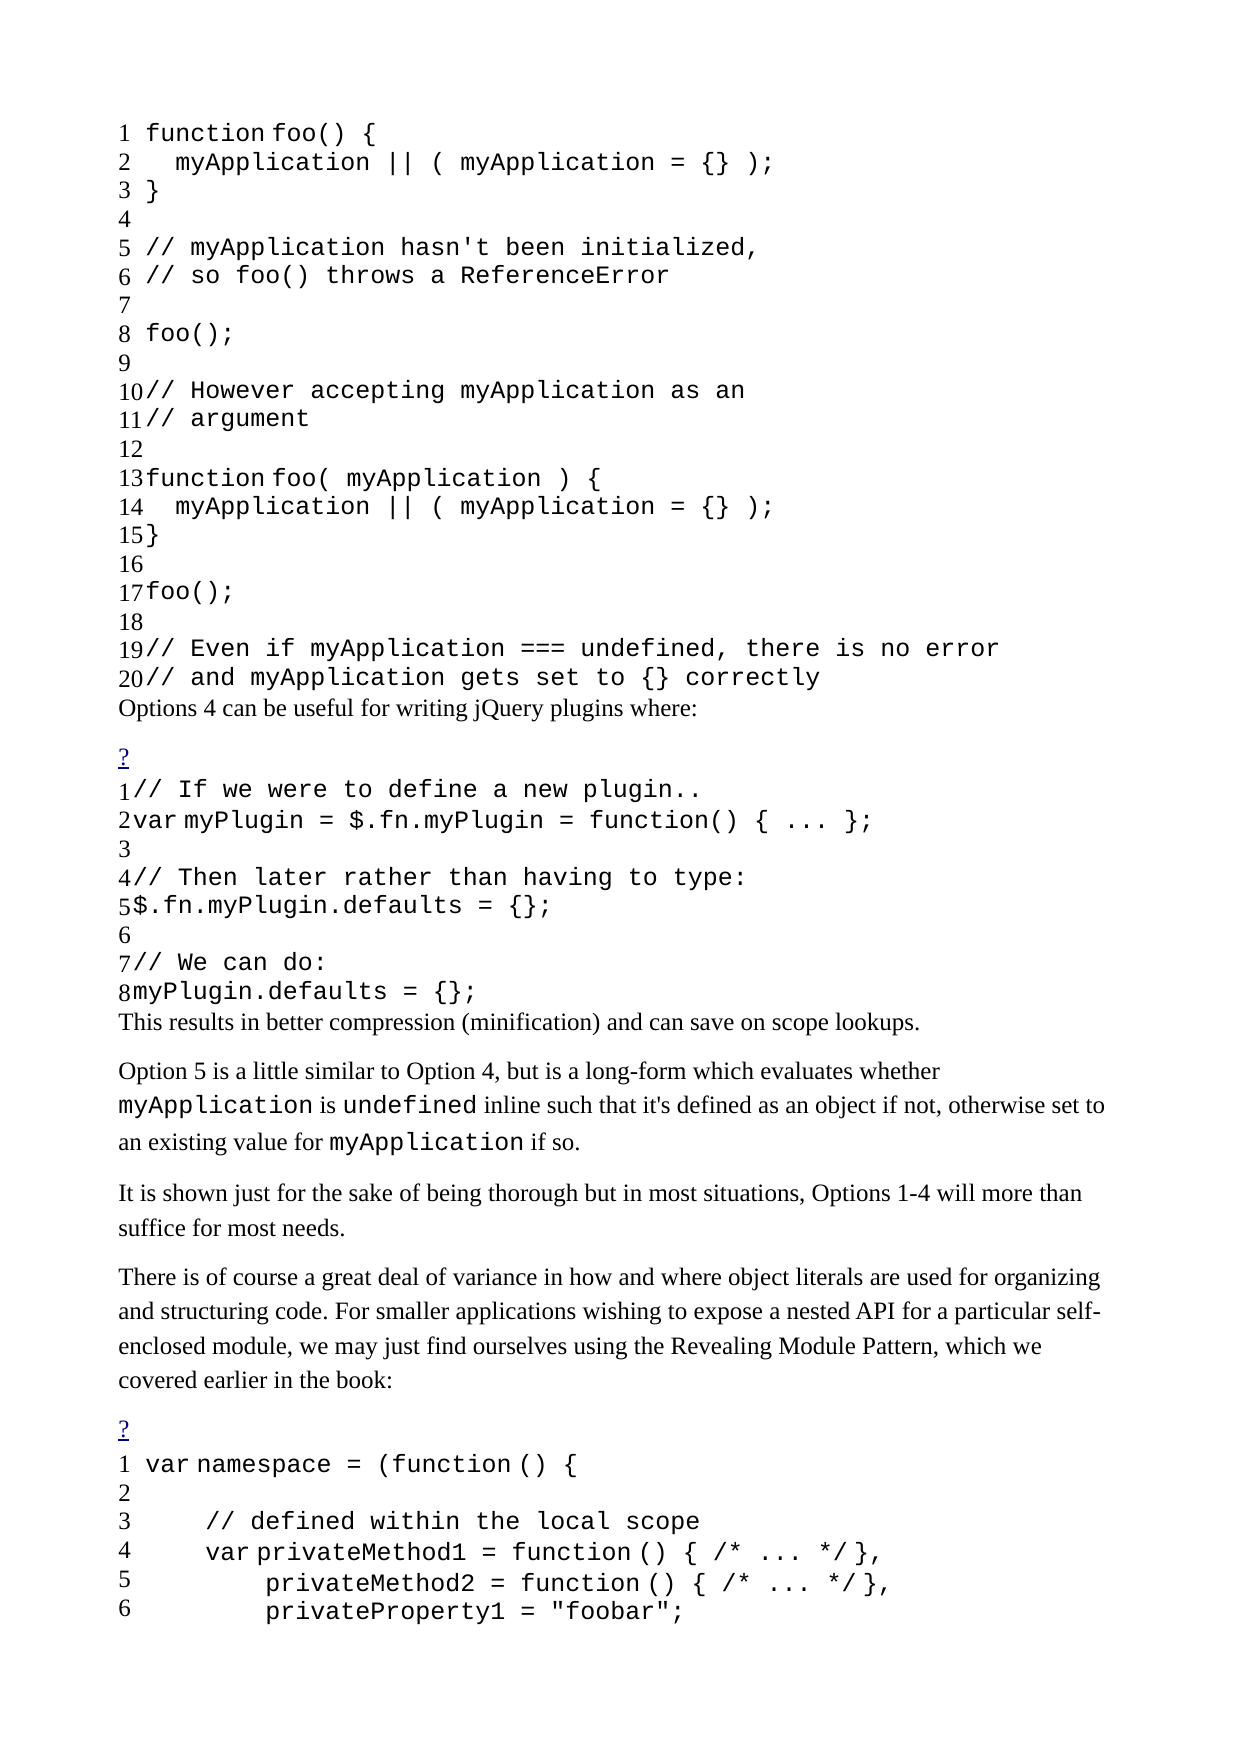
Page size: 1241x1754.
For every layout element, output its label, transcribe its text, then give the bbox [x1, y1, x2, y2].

table_header // If we were to define a new plugin.. var myPlugin = $.fn.myPlugin = function() { ... }; // Then later rather than having to type: $.fn.myPlugin.defaults = {}; // We can do: myPlugin.defaults = {}; [133, 777, 882, 1007]
table_header function foo() { myApplication || ( myApplication = {} ); } // myApplication hasn't been initialized, // so foo() throws a ReferenceError foo(); // However accepting myApplication as an // argument function foo( myApplication ) { myApplication || ( myApplication = {} ); } foo(); // Even if myApplication === undefined, there is no error // and myApplication gets set to {} correctly [145, 118, 1012, 693]
table_header 1 2 3 4 5 6 7 8 [118, 777, 133, 1007]
table_header var namespace = (function () { // defined within the local scope var privateMethod1 = function () { /* ... */ }, privateMethod2 = function () { /* ... */ }, privateProperty1 = "foobar"; [145, 1449, 1000, 1627]
text Option 5 is a little similar to Option 4, but is a long-form which evaluates whether myApplication is undefined inline such that it's defined as an object if not, otherwise set to an existing value for myApplication if so. [118, 1056, 1122, 1158]
table_header 1 2 3 4 5 6 [118, 1449, 145, 1627]
text Options 4 can be useful for writing jQuery plugins where: [118, 693, 1122, 722]
text This results in better compression (minification) and can save on scope lookups. [118, 1007, 1122, 1035]
text There is of course a great deal of variance in how and where object literals are used for organizing and structuring code. For smaller applications wishing to expose a nested API for a particular self-enclosed module, we may just find ourselves using the Revealing Module Pattern, which we covered earlier in the book: [118, 1262, 1122, 1394]
text ? [118, 742, 1122, 771]
text ? [118, 1414, 1122, 1443]
table_header 1 2 3 4 5 6 7 8 9 10 11 12 13 14 15 16 17 18 19 20 [118, 118, 145, 693]
text It is shown just for the sake of being thorough but in most situations, Options 1-4 will more than suffice for most needs. [118, 1178, 1122, 1242]
